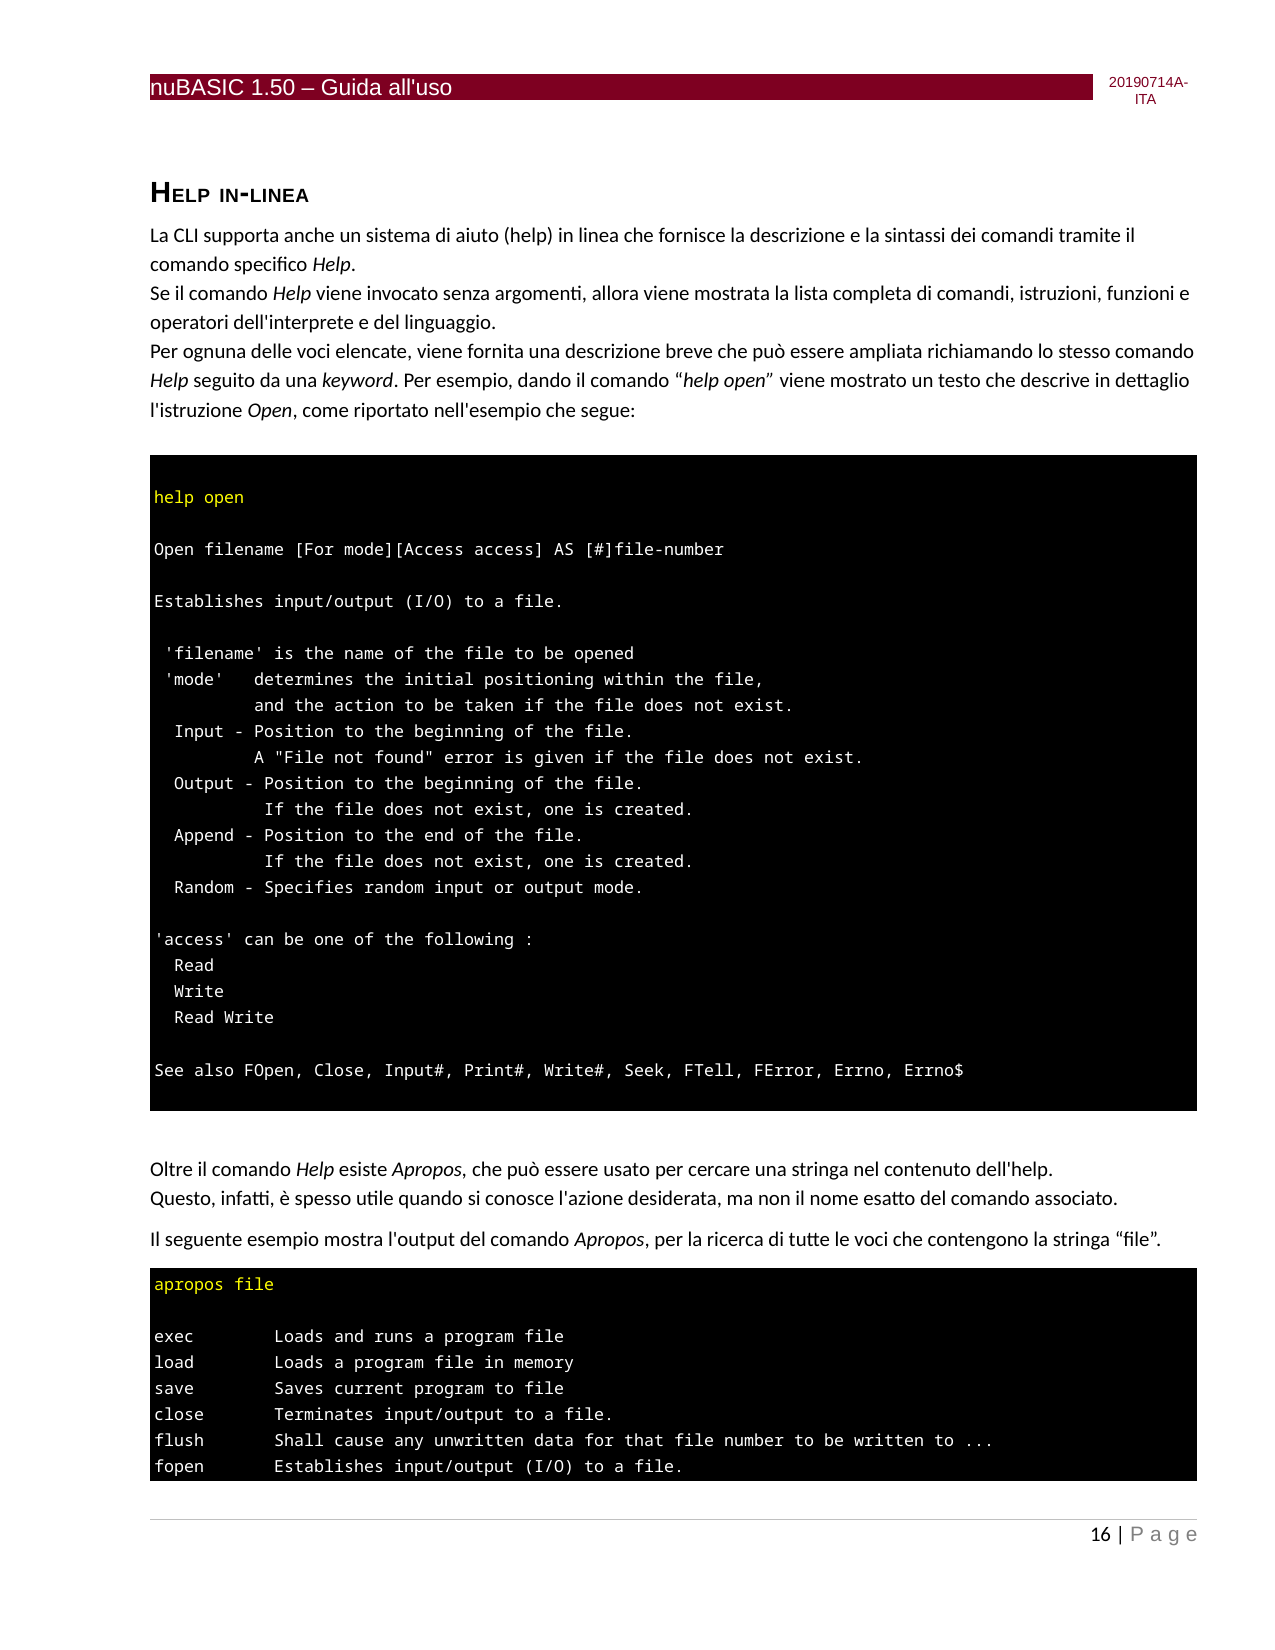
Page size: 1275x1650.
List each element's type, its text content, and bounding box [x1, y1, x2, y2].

list Append - Position to the end of the file. [151, 820, 1196, 846]
list A "File not found" error is given if the file does not exist. [151, 742, 1196, 768]
list See also FOpen, Close, Input#, Print#, Write#, Seek, FTell, FError, Errno, Errno$ [151, 1054, 1196, 1080]
text Se il comando Help viene invocato senza argomenti, allora viene mostrata la lista completa di comandi, istruzioni, funzioni e operatori dell'interprete e del linguaggio. [150, 280, 1197, 335]
list load Loads a program file in memory [151, 1346, 1196, 1372]
list Write [151, 976, 1196, 1002]
list Establishes input/output (I/O) to a file. [151, 585, 1196, 611]
list and the action to be taken if the file does not exist. [151, 689, 1196, 716]
text Per ognuna delle voci elencate, viene fornita una descrizione breve che può essere ampliata richiamando lo stesso comando Help seguito da una keyword. Per esempio, dando il comando “help open” viene mostrato un testo che descrive in dettaglio l'istruzione Open, come riportato nell'esempio che segue: [150, 338, 1197, 422]
list Open filename [For mode][Access access] AS [#]file-number [151, 533, 1196, 559]
text La CLI supporta anche un sistema di aiuto (help) in linea che fornisce la descrizione e la sintassi dei comandi tramite il comando specifico Help. [150, 222, 1197, 276]
text Oltre il comando Help esiste Apropos, che può essere usato per cercare una stringa nel contenuto dell'help. Questo, infatti, è spesso utile quando si conosce l'azione desiderata, ma non il nome esatto del comando associato. [150, 1156, 1197, 1210]
list Read Write [151, 1002, 1196, 1028]
list 'mode' determines the initial positioning within the file, [151, 663, 1196, 689]
list fopen Establishes input/output (I/O) to a file. [151, 1451, 1196, 1480]
text Il seguente esempio mostra l'output del comando Apropos, per la ricerca di tutte le voci che contengono la stringa “file”. [150, 1227, 1197, 1252]
list exec Loads and runs a program file [151, 1320, 1196, 1346]
list 'access' can be one of the following : [151, 924, 1196, 950]
list If the file does not exist, one is created. [151, 846, 1196, 872]
subtitle Help in-linea [150, 175, 1197, 208]
list 'filename' is the name of the file to be opened [151, 637, 1196, 663]
list Read [151, 950, 1196, 976]
list Input - Position to the beginning of the file. [151, 716, 1196, 742]
list flush Shall cause any unwritten data for that file number to be written to ... [151, 1424, 1196, 1451]
list close Terminates input/output to a file. [151, 1398, 1196, 1424]
list save Saves current program to file [151, 1372, 1196, 1398]
list Output - Position to the beginning of the file. [151, 768, 1196, 794]
list help open [151, 481, 1196, 507]
list If the file does not exist, one is created. [151, 794, 1196, 820]
list apropos file [151, 1269, 1196, 1294]
list Random - Specifies random input or output mode. [151, 872, 1196, 898]
